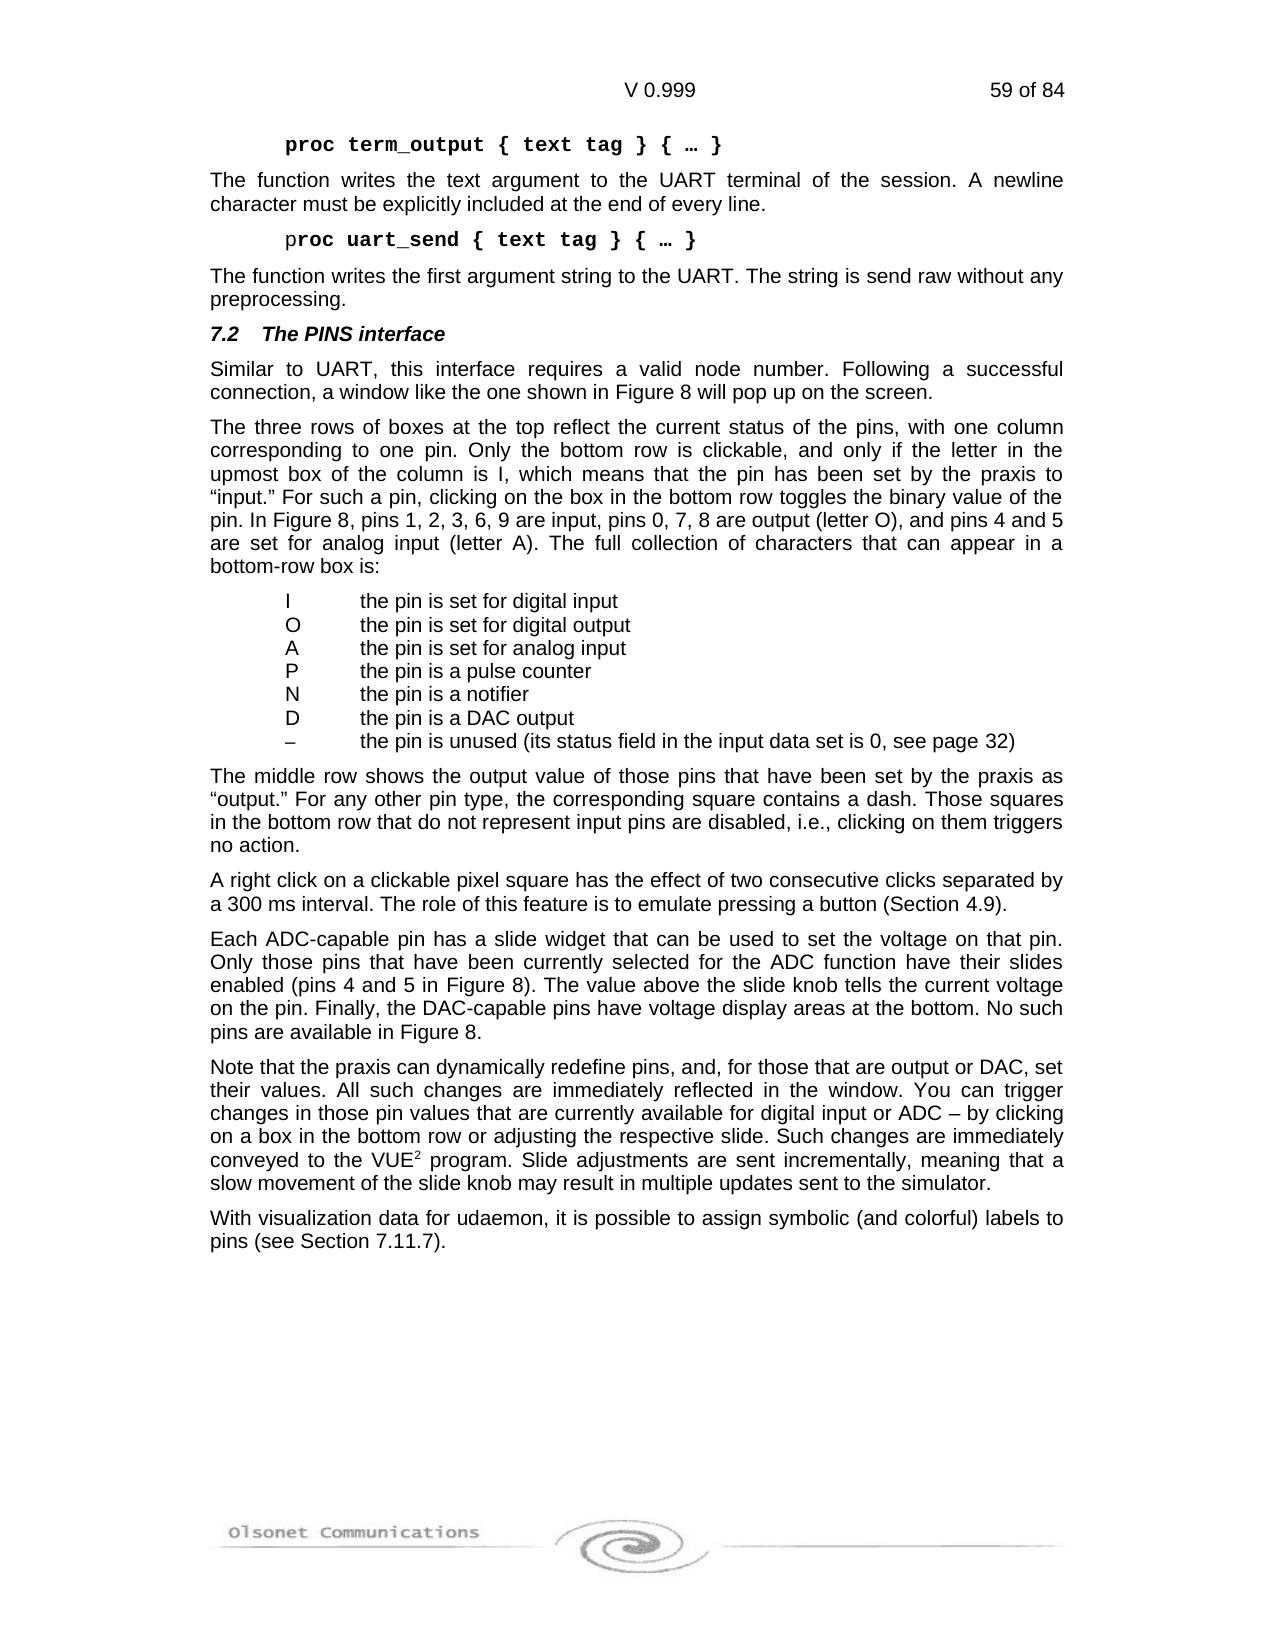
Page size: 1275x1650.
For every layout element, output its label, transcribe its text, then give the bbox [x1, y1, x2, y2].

text N the pin is a notifier [285, 683, 1065, 706]
text With visualization data for udaemon, it is possible to assign symbolic (and colorful) labels to pins (see Section 7.11.7). [210, 1206, 1065, 1253]
text P the pin is a pulse counter [285, 660, 1065, 683]
text The middle row shows the output value of those pins that have been set by the praxis as “output.” For any other pin type, the corresponding square contains a dash. Those squares in the bottom row that do not represent input pins are disabled, i.e., clicking on them triggers no action. [210, 764, 1065, 857]
text D the pin is a DAC output [285, 706, 1065, 729]
subtitle The PINS interface [210, 322, 1065, 346]
text Note that the praxis can dynamically redefine pins, and, for those that are output or DAC, set their values. All such changes are immediately reflected in the window. You can trigger changes in those pin values that are currently available for digital input or ADC – by clicking on a box in the bottom row or adjusting the respective slide. Such changes are immediately conveyed to the VUE2 program. Slide adjustments are sent incrementally, meaning that a slow movement of the slide knob may result in multiple updates sent to the simulator. [210, 1055, 1065, 1194]
text The three rows of boxes at the top reflect the current status of the pins, with one column corresponding to one pin. Only the bottom row is clickable, and only if the letter in the upmost box of the column is I, which means that the pin has been set by the praxis to “input.” For such a pin, clicking on the box in the bottom row toggles the binary value of the pin. In Figure 8, pins 1, 2, 3, 6, 9 are input, pins 0, 7, 8 are output (letter O), and pins 4 and 5 are set for analog input (letter A). The full collection of characters that can appear in a bottom-row box is: [210, 416, 1065, 578]
text O the pin is set for digital output [285, 613, 1065, 636]
picture [210, 1504, 1065, 1596]
text The function writes the first argument string to the UART. The string is send raw without any preprocessing. [210, 264, 1065, 311]
text A right click on a clickable pixel square has the effect of two consecutive clicks separated by a 300 ms interval. The role of this feature is to emulate pressing a button (Section 4.9). [210, 869, 1065, 916]
text Similar to UART, this interface requires a valid node number. Following a successful connection, a window like the one shown in Figure 8 will pop up on the screen. [210, 357, 1065, 404]
text proc term_output { text tag } { … } [210, 132, 1065, 157]
text Each ADC-capable pin has a slide widget that can be used to set the voltage on that pin. Only those pins that have been currently selected for the ADC function have their slides enabled (pins 4 and 5 in Figure 8). The value above the slide knob tells the current voltage on the pin. Finally, the DAC-capable pins have voltage display areas at the bottom. No such pins are available in Figure 8. [210, 927, 1065, 1043]
text I the pin is set for digital input [285, 590, 1065, 613]
list the pin is unused (its status field in the input data set is 0, see page 32) [285, 729, 1065, 753]
text The function writes the text argument to the UART terminal of the session. A newline character must be explicitly included at the end of every line. [210, 169, 1065, 216]
text proc uart_send { text tag } { … } [210, 227, 1065, 252]
text A the pin is set for analog input [285, 636, 1065, 660]
